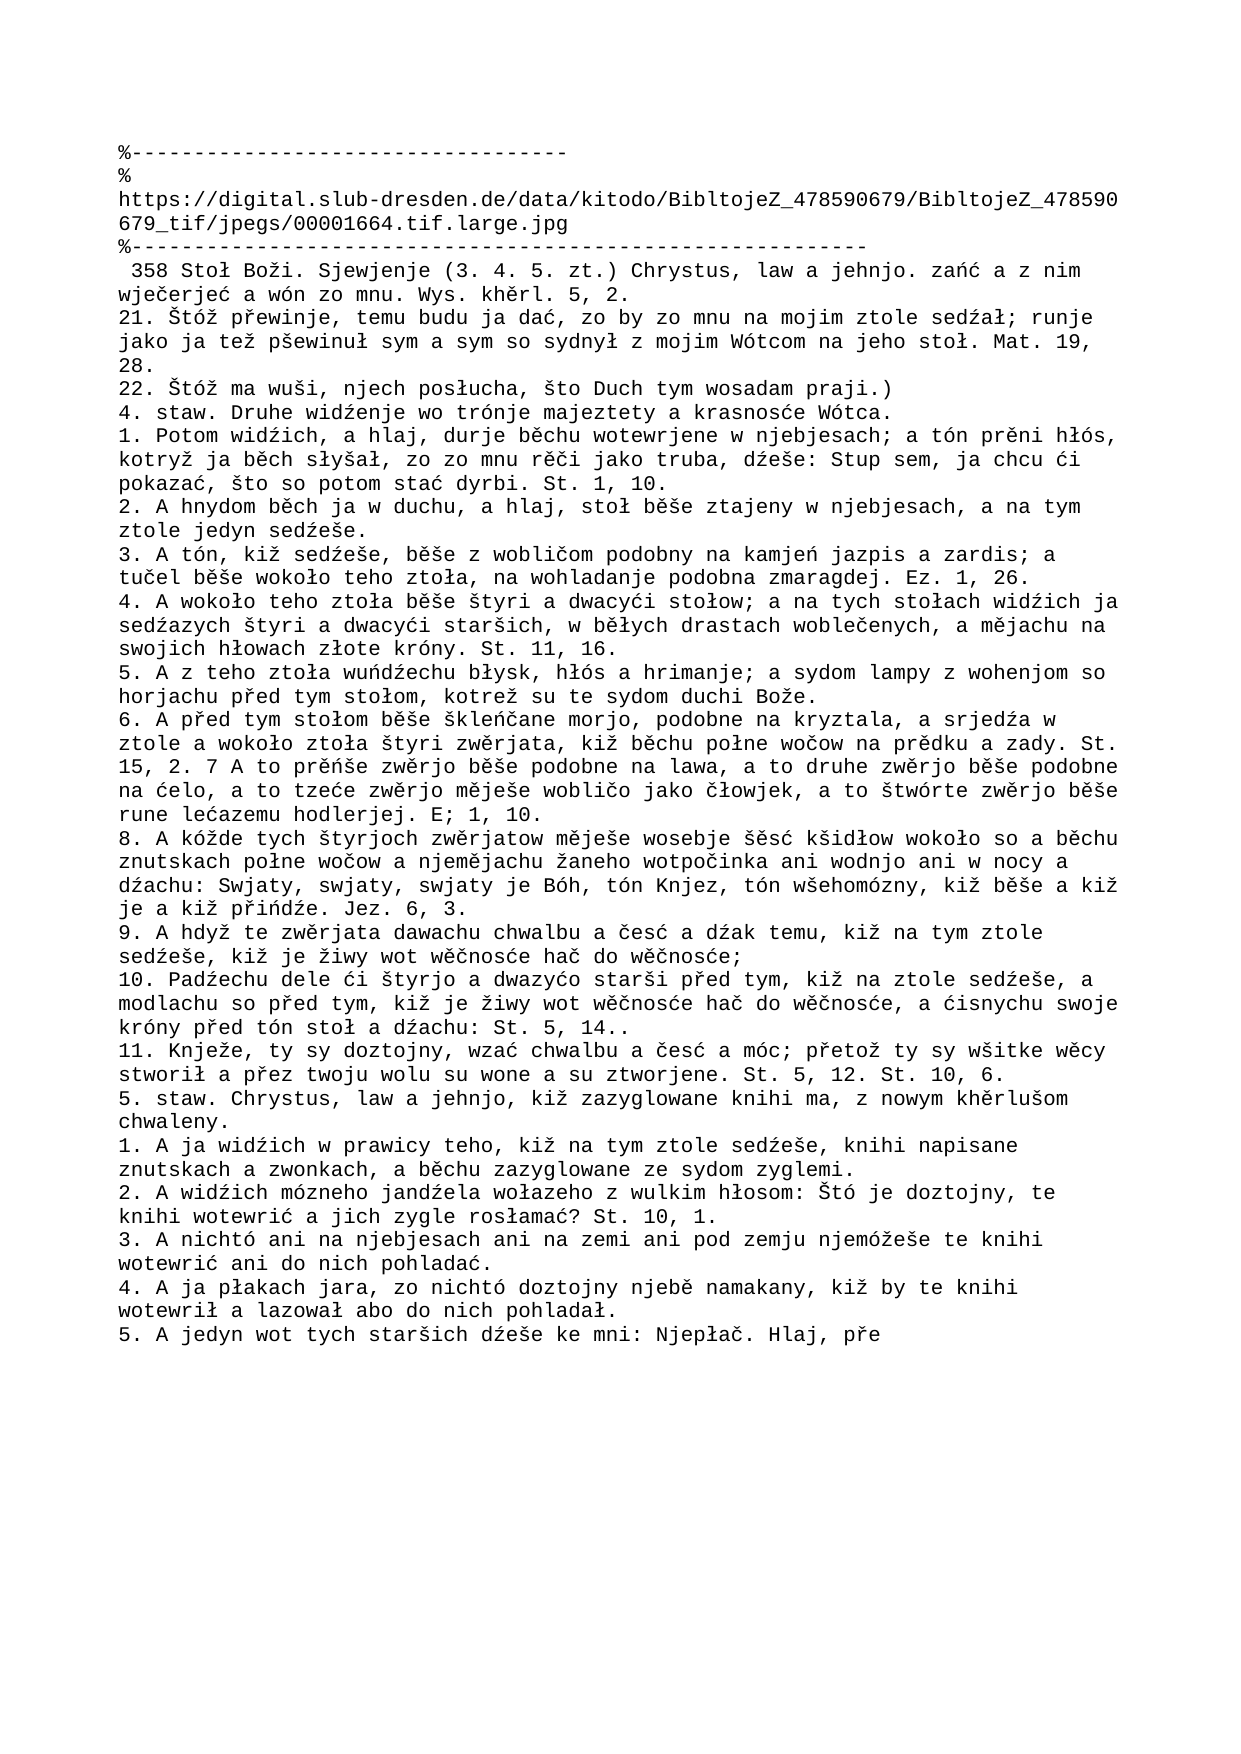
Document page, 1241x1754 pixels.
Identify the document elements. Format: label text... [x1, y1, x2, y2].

text 10. Padźechu dele ći štyrjo a dwazyćo starši před tym, kiž na ztole sedźeše, a modlachu so před tym, kiž je žiwy wot wěčnosće hač do wěčnosće, a ćisnychu swoje króny před tón stoł a dźachu: St. 5, 14.. [118, 969, 1122, 1040]
text %----------------------------------- [118, 142, 1122, 165]
text %----------------------------------------------------------- [118, 236, 1122, 260]
text 4. A ja płakach jara, zo nichtó doztojny njebě namakany, kiž by te knihi wotewrił a lazował abo do nich pohladał. [118, 1277, 1122, 1324]
text 9. A hdyž te zwěrjata dawachu chwalbu a česć a dźak temu, kiž na tym ztole sedźeše, kiž je žiwy wot wěčnosće hač do wěčnosće; [118, 922, 1122, 969]
text 1. Potom widźich, a hlaj, durje běchu wotewrjene w njebjesach; a tón prěni hłós, kotryž ja běch słyšał, zo zo mnu rěči jako truba, dźeše: Stup sem, ja chcu ći pokazać, što so potom stać dyrbi. St. 1, 10. [118, 426, 1122, 496]
text 4. A wokoło teho ztoła běše štyri a dwacyći stołow; a na tych stołach widźich ja sedźazych štyri a dwacyći staršich, w běłych drastach woblečenych, a mějachu na swojich hłowach złote króny. St. 11, 16. [118, 591, 1122, 662]
text 2. A hnydom běch ja w duchu, a hlaj, stoł běše ztajeny w njebjesach, a na tym ztole jedyn sedźeše. [118, 496, 1122, 544]
text 3. A tón, kiž sedźeše, běše z wobličom podobny na kamjeń jazpis a zardis; a tučel běše wokoło teho ztoła, na wohladanje podobna zmaragdej. Ez. 1, 26. [118, 544, 1122, 591]
text 2. A widźich mózneho jandźela wołazeho z wulkim hłosom: Štó je doztojny, te knihi wotewrić a jich zygle rosłamać? St. 10, 1. [118, 1182, 1122, 1229]
text 5. A z teho ztoła wuńdźechu błysk, hłós a hrimanje; a sydom lampy z wohenjom so horjachu před tym stołom, kotrež su te sydom duchi Bože. [118, 662, 1122, 709]
text 11. Knježe, ty sy doztojny, wzać chwalbu a česć a móc; přetož ty sy wšitke wěcy stworił a přez twoju wolu su wone a su ztworjene. St. 5, 12. St. 10, 6. [118, 1040, 1122, 1088]
text % https://digital.slub-dresden.de/data/kitodo/BibltojeZ_478590679/BibltojeZ_478590679_tif/jpegs/00001664.tif.large.jpg [118, 165, 1122, 236]
text 4. staw. Druhe widźenje wo trónje majeztety a krasnosće Wótca. [118, 402, 1122, 426]
text 22. Štóž ma wuši, njech posłucha, što Duch tym wosadam praji.) [118, 378, 1122, 402]
text 21. Štóž přewinje, temu budu ja dać, zo by zo mnu na mojim ztole sedźał; runje jako ja tež pšewinuł sym a sym so sydnył z mojim Wótcom na jeho stoł. Mat. 19, 28. [118, 307, 1122, 378]
text 1. A ja widźich w prawicy teho, kiž na tym ztole sedźeše, knihi napisane znutskach a zwonkach, a běchu zazyglowane ze sydom zyglemi. [118, 1135, 1122, 1182]
text 5. staw. Chrystus, law a jehnjo, kiž zazyglowane knihi ma, z nowym khěrlušom chwaleny. [118, 1088, 1122, 1135]
text 5. A jedyn wot tych staršich dźeše ke mni: Njepłač. Hlaj, pře [118, 1324, 1122, 1348]
text 8. A kóžde tych štyrjoch zwěrjatow měješe wosebje šěsć kšidłow wokoło so a běchu znutskach połne wočow a njemějachu žaneho wotpočinka ani wodnjo ani w nocy a dźachu: Swjaty, swjaty, swjaty je Bóh, tón Knjez, tón wšehomózny, kiž běše a kiž je a kiž přińdźe. Jez. 6, 3. [118, 827, 1122, 922]
text 3. A nichtó ani na njebjesach ani na zemi ani pod zemju njemóžeše te knihi wotewrić ani do nich pohladać. [118, 1229, 1122, 1277]
text 358 Stoł Boži. Sjewjenje (3. 4. 5. zt.) Chrystus, law a jehnjo. zańć a z nim wječerjeć a wón zo mnu. Wys. khěrl. 5, 2. [118, 260, 1122, 307]
text 6. A před tym stołom běše škleńčane morjo, podobne na kryztala, a srjedźa w ztole a wokoło ztoła štyri zwěrjata, kiž běchu połne wočow na prědku a zady. St. 15, 2. 7 A to prěńše zwěrjo běše podobne na lawa, a to druhe zwěrjo běše podobne na ćelo, a to tzeće zwěrjo měješe wobličo jako čłowjek, a to štwórte zwěrjo běše rune lećazemu hodlerjej. E; 1, 10. [118, 709, 1122, 827]
